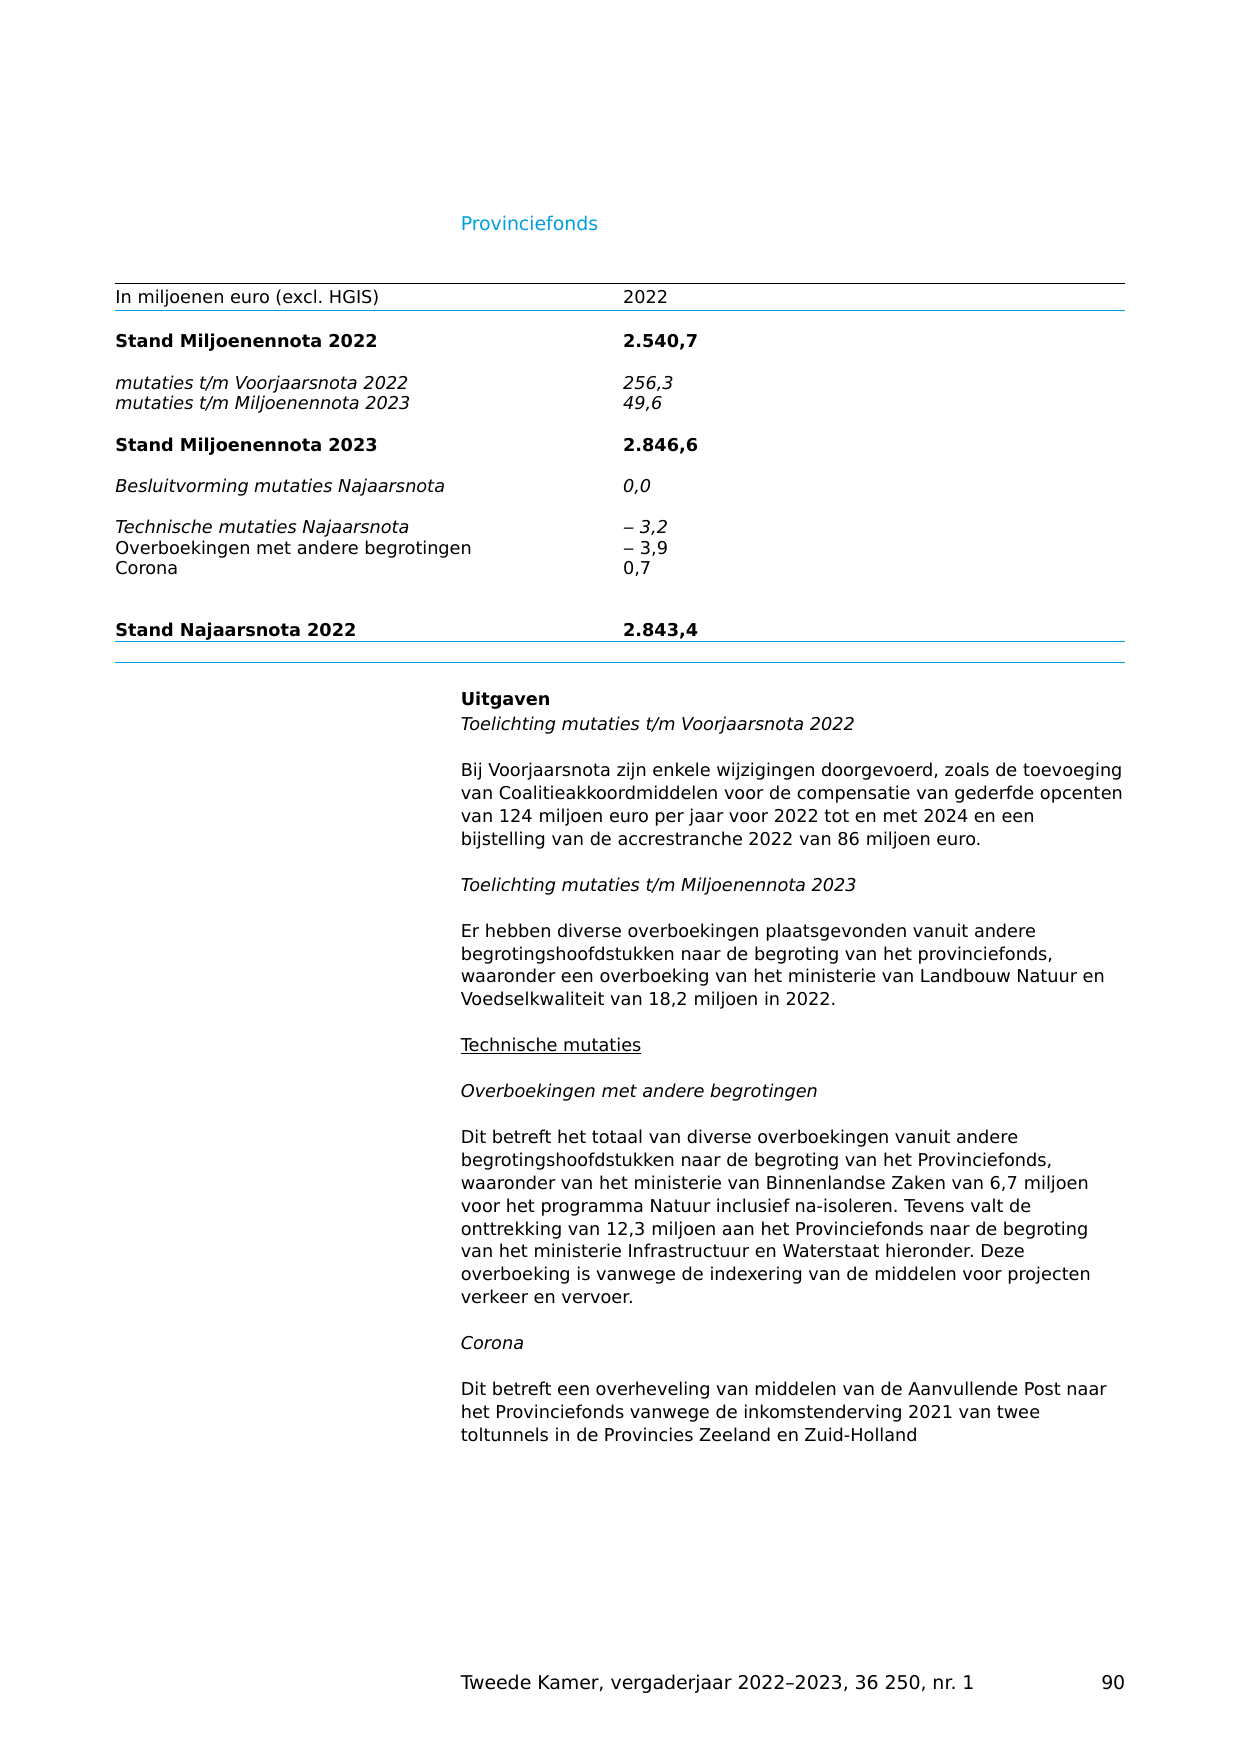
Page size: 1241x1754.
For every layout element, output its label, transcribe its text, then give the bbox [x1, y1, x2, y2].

table_cell 2.843,4 [620, 620, 1125, 641]
table_cell 256,3 [620, 373, 1125, 393]
text Er hebben diverse overboekingen plaatsgevonden vanuit andere begrotingshoofdstukken naar de begroting van het provinciefonds, waaronder een overboeking van het ministerie van Landbouw Natuur en Voedselkwaliteit van 18,2 miljoen in 2022. [461, 919, 1125, 1010]
table_header PROVINCIEFONDS: UITGAVEN [115, 258, 1125, 283]
table_cell [115, 311, 620, 331]
table_cell [115, 496, 620, 517]
table_cell [115, 352, 620, 373]
table_cell Stand Miljoenennota 2023 [115, 435, 620, 455]
text Technische mutaties [461, 1033, 1125, 1056]
table_cell Besluitvorming mutaties Najaarsnota [115, 476, 620, 496]
text Toelichting mutaties t/m Miljoenennota 2023 [461, 873, 1125, 896]
table_cell [620, 311, 1125, 331]
table_cell Overboekingen met andere begrotingen [115, 538, 620, 558]
text Overboekingen met andere begrotingen [461, 1079, 1125, 1102]
table_cell mutaties t/m Miljoenennota 2023 [115, 393, 620, 414]
title Provinciefonds [461, 213, 1125, 235]
table_cell In miljoenen euro (excl. HGIS) [115, 284, 620, 310]
table_cell [620, 352, 1125, 373]
table_cell [620, 496, 1125, 517]
table_cell [620, 455, 1125, 476]
text Uitgaven [461, 687, 1125, 710]
table_cell 2.846,6 [620, 435, 1125, 455]
table_cell [115, 414, 620, 434]
table_cell Stand Miljoenennota 2022 [115, 331, 620, 352]
text Corona [461, 1331, 1125, 1354]
text Toelichting mutaties t/m Voorjaarsnota 2022 [461, 712, 1125, 735]
table_cell [115, 642, 620, 662]
table_cell 49,6 [620, 393, 1125, 414]
text Dit betreft het totaal van diverse overboekingen vanuit andere begrotingshoofdstukken naar de begroting van het Provinciefonds, waaronder van het ministerie van Binnenlandse Zaken van 6,7 miljoen voor het programma Natuur inclusief na-isoleren. Tevens valt de onttrekking van 12,3 miljoen aan het Provinciefonds naar de begroting van het ministerie Infrastructuur en Waterstaat hieronder. Deze overboeking is vanwege de indexering van de middelen voor projecten verkeer en vervoer. [461, 1125, 1125, 1308]
text Dit betreft een overheveling van middelen van de Aanvullende Post naar het Provinciefonds vanwege de inkomstenderving 2021 van twee toltunnels in de Provincies Zeeland en Zuid-Holland [461, 1377, 1125, 1446]
table_cell [620, 642, 1125, 662]
table_cell 2022 [620, 284, 1125, 310]
table_cell mutaties t/m Voorjaarsnota 2022 [115, 373, 620, 393]
table_cell 0,7 [620, 558, 1125, 579]
table_cell Technische mutaties Najaarsnota [115, 517, 620, 538]
table_cell [115, 600, 620, 620]
table_cell [620, 579, 1125, 599]
table_cell 0,0 [620, 476, 1125, 496]
table_cell ‒ 3,2 [620, 517, 1125, 538]
table_cell 2.540,7 [620, 331, 1125, 352]
table_cell [620, 600, 1125, 620]
table_cell [115, 455, 620, 476]
table_cell Stand Najaarsnota 2022 [115, 620, 620, 641]
table_cell ‒ 3,9 [620, 538, 1125, 558]
table_cell [620, 414, 1125, 434]
table_cell [115, 579, 620, 599]
text Bij Voorjaarsnota zijn enkele wijzigingen doorgevoerd, zoals de toevoeging van Coalitieakkoordmiddelen voor de compensatie van gederfde opcenten van 124 miljoen euro per jaar voor 2022 tot en met 2024 en een bijstelling van de accrestranche 2022 van 86 miljoen euro. [461, 758, 1125, 850]
table_cell Corona [115, 558, 620, 579]
